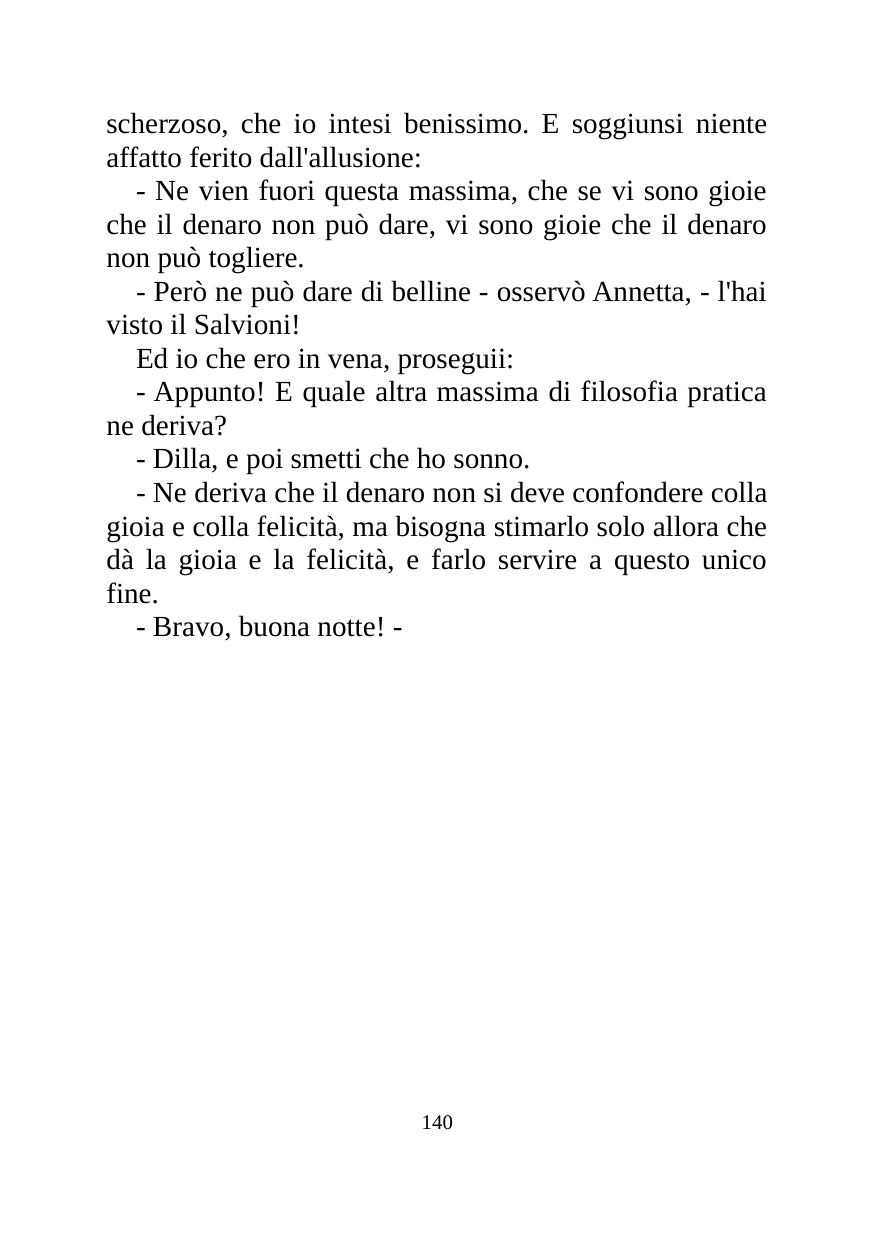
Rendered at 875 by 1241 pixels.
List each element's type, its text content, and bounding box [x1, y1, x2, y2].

text - Bravo, buona notte! - [106, 609, 768, 643]
text scherzoso, che io intesi benissimo. E soggiunsi niente affatto ferito dall'allusione: [106, 106, 768, 173]
text - Appunto! E quale altra massima di filosofia pratica ne deriva? [106, 374, 768, 442]
text - Ne vien fuori questa massima, che se vi sono gioie che il denaro non può dare, vi sono gioie che il denaro non può togliere. [106, 173, 768, 274]
text - Però ne può dare di belline - osservò Annetta, - l'hai visto il Salvioni! [106, 274, 768, 341]
text - Ne deriva che il denaro non si deve confondere colla gioia e colla felicità, ma bisogna stimarlo solo allora che dà la gioia e la felicità, e farlo servire a questo unico fine. [106, 475, 768, 609]
text - Dilla, e poi smetti che ho sonno. [106, 442, 768, 475]
text Ed io che ero in vena, proseguii: [106, 341, 768, 374]
